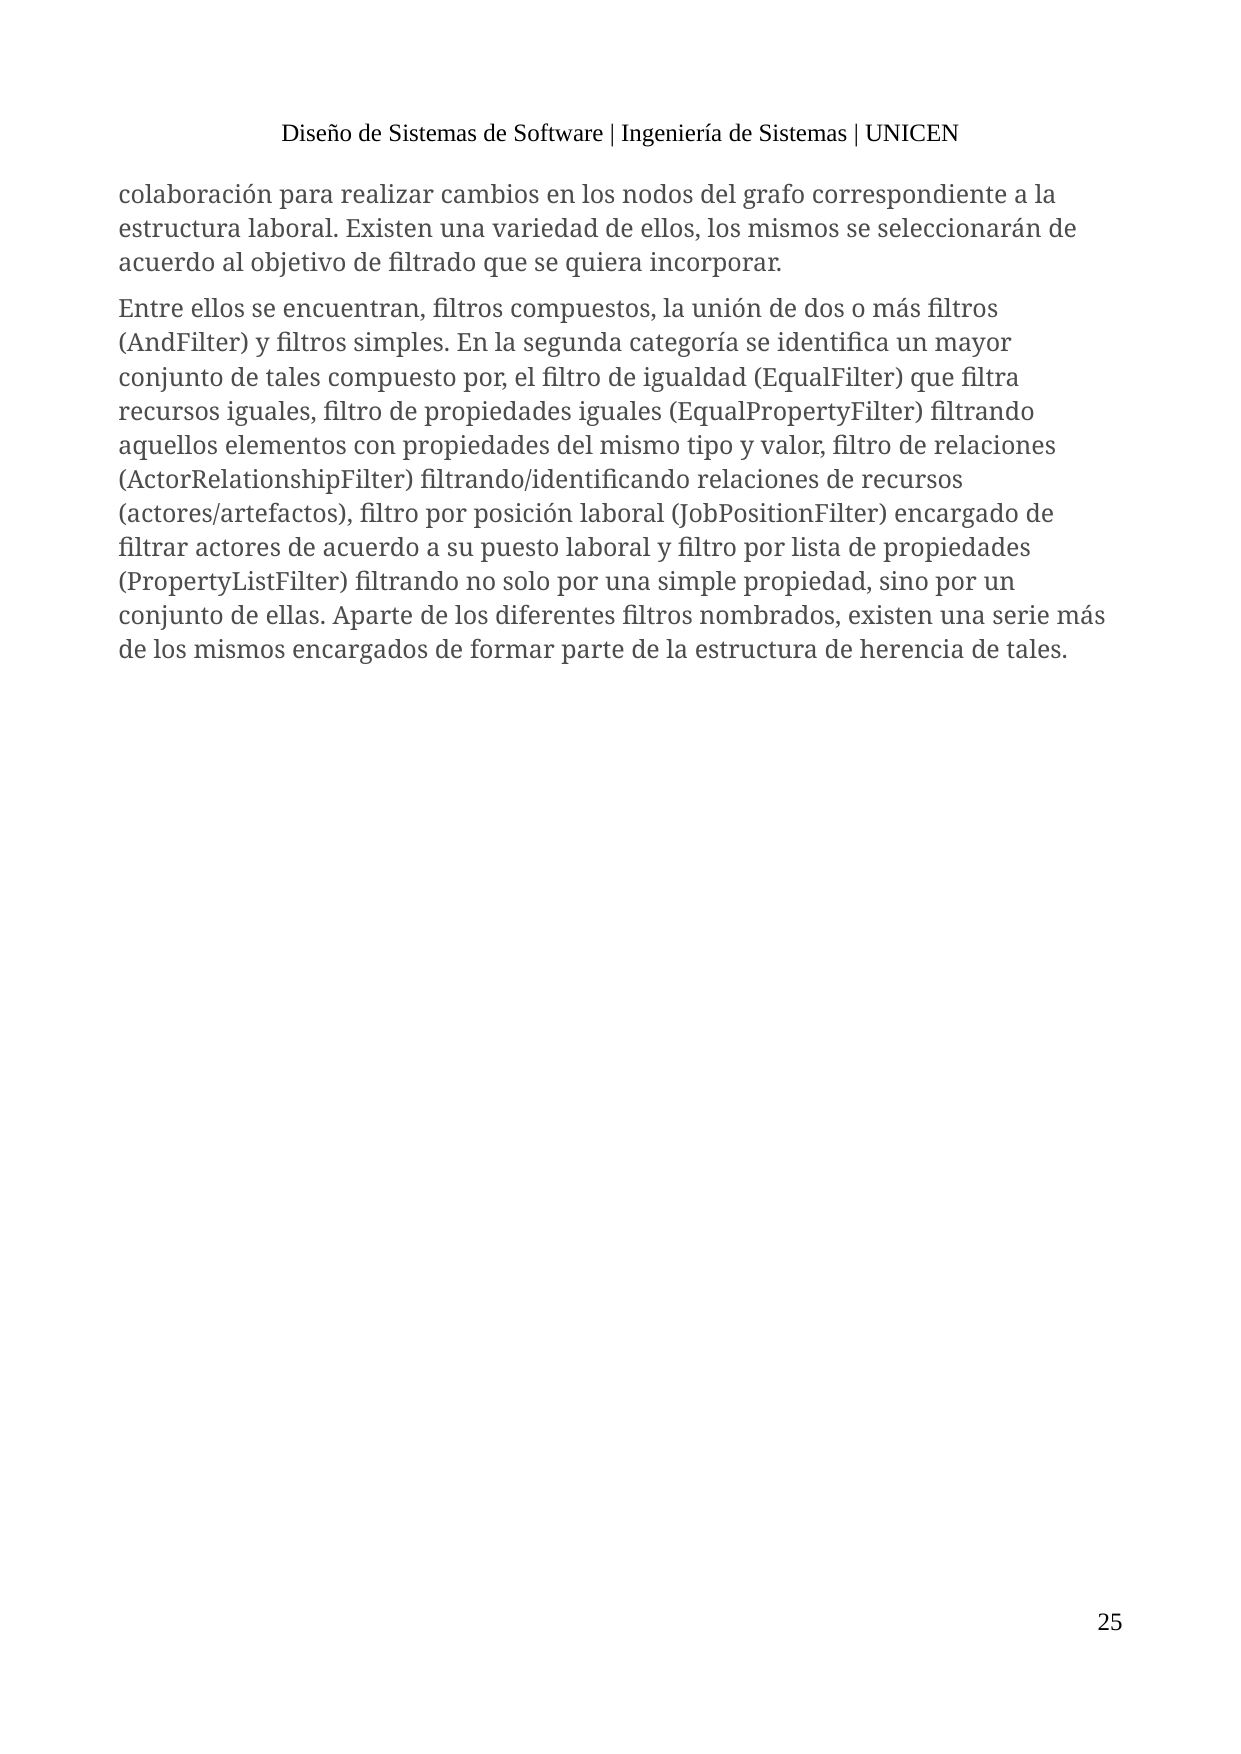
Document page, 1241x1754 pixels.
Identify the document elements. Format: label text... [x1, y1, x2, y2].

text colaboración para realizar cambios en los nodos del grafo correspondiente a la estructura laboral. Existen una variedad de ellos, los mismos se seleccionarán de acuerdo al objetivo de filtrado que se quiera incorporar. [118, 176, 1122, 278]
text Entre ellos se encuentran, filtros compuestos, la unión de dos o más filtros (AndFilter) y filtros simples. En la segunda categoría se identifica un mayor conjunto de tales compuesto por, el filtro de igualdad (EqualFilter) que filtra recursos iguales, filtro de propiedades iguales (EqualPropertyFilter) filtrando aquellos elementos con propiedades del mismo tipo y valor, filtro de relaciones (ActorRelationshipFilter) filtrando/identificando relaciones de recursos (actores/artefactos), filtro por posición laboral (JobPositionFilter) encargado de filtrar actores de acuerdo a su puesto laboral y filtro por lista de propiedades (PropertyListFilter) filtrando no solo por una simple propiedad, sino por un conjunto de ellas. Aparte de los diferentes filtros nombrados, existen una serie más de los mismos encargados de formar parte de la estructura de herencia de tales. [118, 291, 1122, 666]
